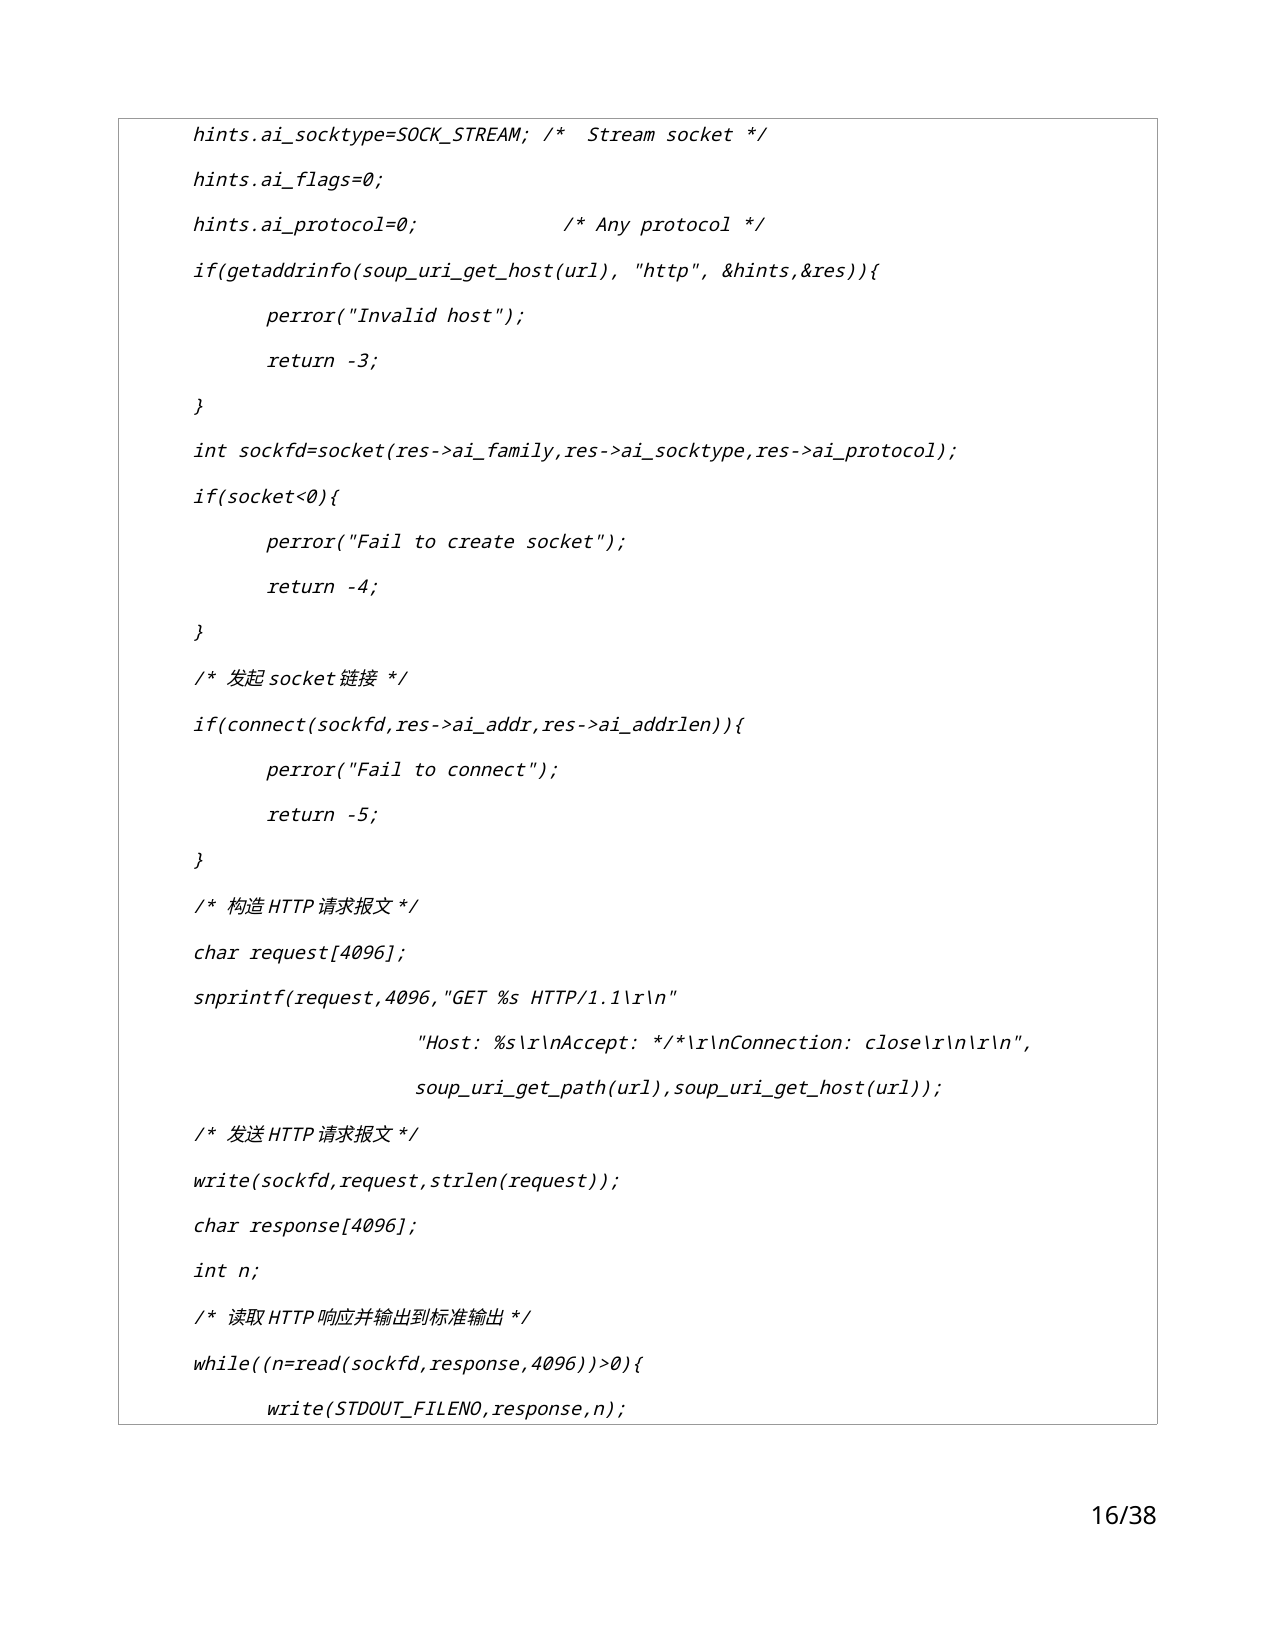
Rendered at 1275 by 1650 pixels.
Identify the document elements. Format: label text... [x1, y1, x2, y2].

text char response[4096]; [119, 1209, 1157, 1238]
text perror("Fail to create socket"); [119, 525, 1157, 554]
text if(getaddrinfo(soup_uri_get_host(url), "http", &hints,&res)){ [119, 254, 1157, 282]
text hints.ai_flags=0; [119, 163, 1157, 192]
text /* 构造HTTP请求报文 */ [119, 889, 1157, 919]
text char request[4096]; [119, 936, 1157, 964]
text if(connect(sockfd,res->ai_addr,res->ai_addrlen)){ [119, 708, 1157, 736]
text hints.ai_protocol=0; /* Any protocol */ [119, 208, 1157, 237]
text } [119, 615, 1157, 644]
text if(socket<0){ [119, 480, 1157, 508]
text while((n=read(sockfd,response,4096))>0){ [119, 1347, 1157, 1375]
text /* 发起socket链接 */ [119, 661, 1157, 691]
text } [119, 843, 1157, 872]
text write(sockfd,request,strlen(request)); [119, 1164, 1157, 1192]
text return -3; [119, 344, 1157, 373]
text hints.ai_socktype=SOCK_STREAM; /* Stream socket */ [119, 119, 1157, 147]
text int n; [119, 1254, 1157, 1283]
text } [119, 389, 1157, 418]
text soup_uri_get_path(url),soup_uri_get_host(url)); [119, 1071, 1157, 1100]
text int sockfd=socket(res->ai_family,res->ai_socktype,res->ai_protocol); [119, 434, 1157, 463]
text return -5; [119, 798, 1157, 827]
text return -4; [119, 570, 1157, 599]
text write(STDOUT_FILENO,response,n); [119, 1392, 1157, 1424]
text perror("Invalid host"); [119, 299, 1157, 328]
text "Host: %s\r\nAccept: */*\r\nConnection: close\r\n\r\n", [119, 1026, 1157, 1055]
text perror("Fail to connect"); [119, 753, 1157, 782]
text snprintf(request,4096,"GET %s HTTP/1.1\r\n" [119, 981, 1157, 1010]
text /* 读取HTTP响应并输出到标准输出 */ [119, 1299, 1157, 1330]
text /* 发送HTTP请求报文 */ [119, 1117, 1157, 1147]
